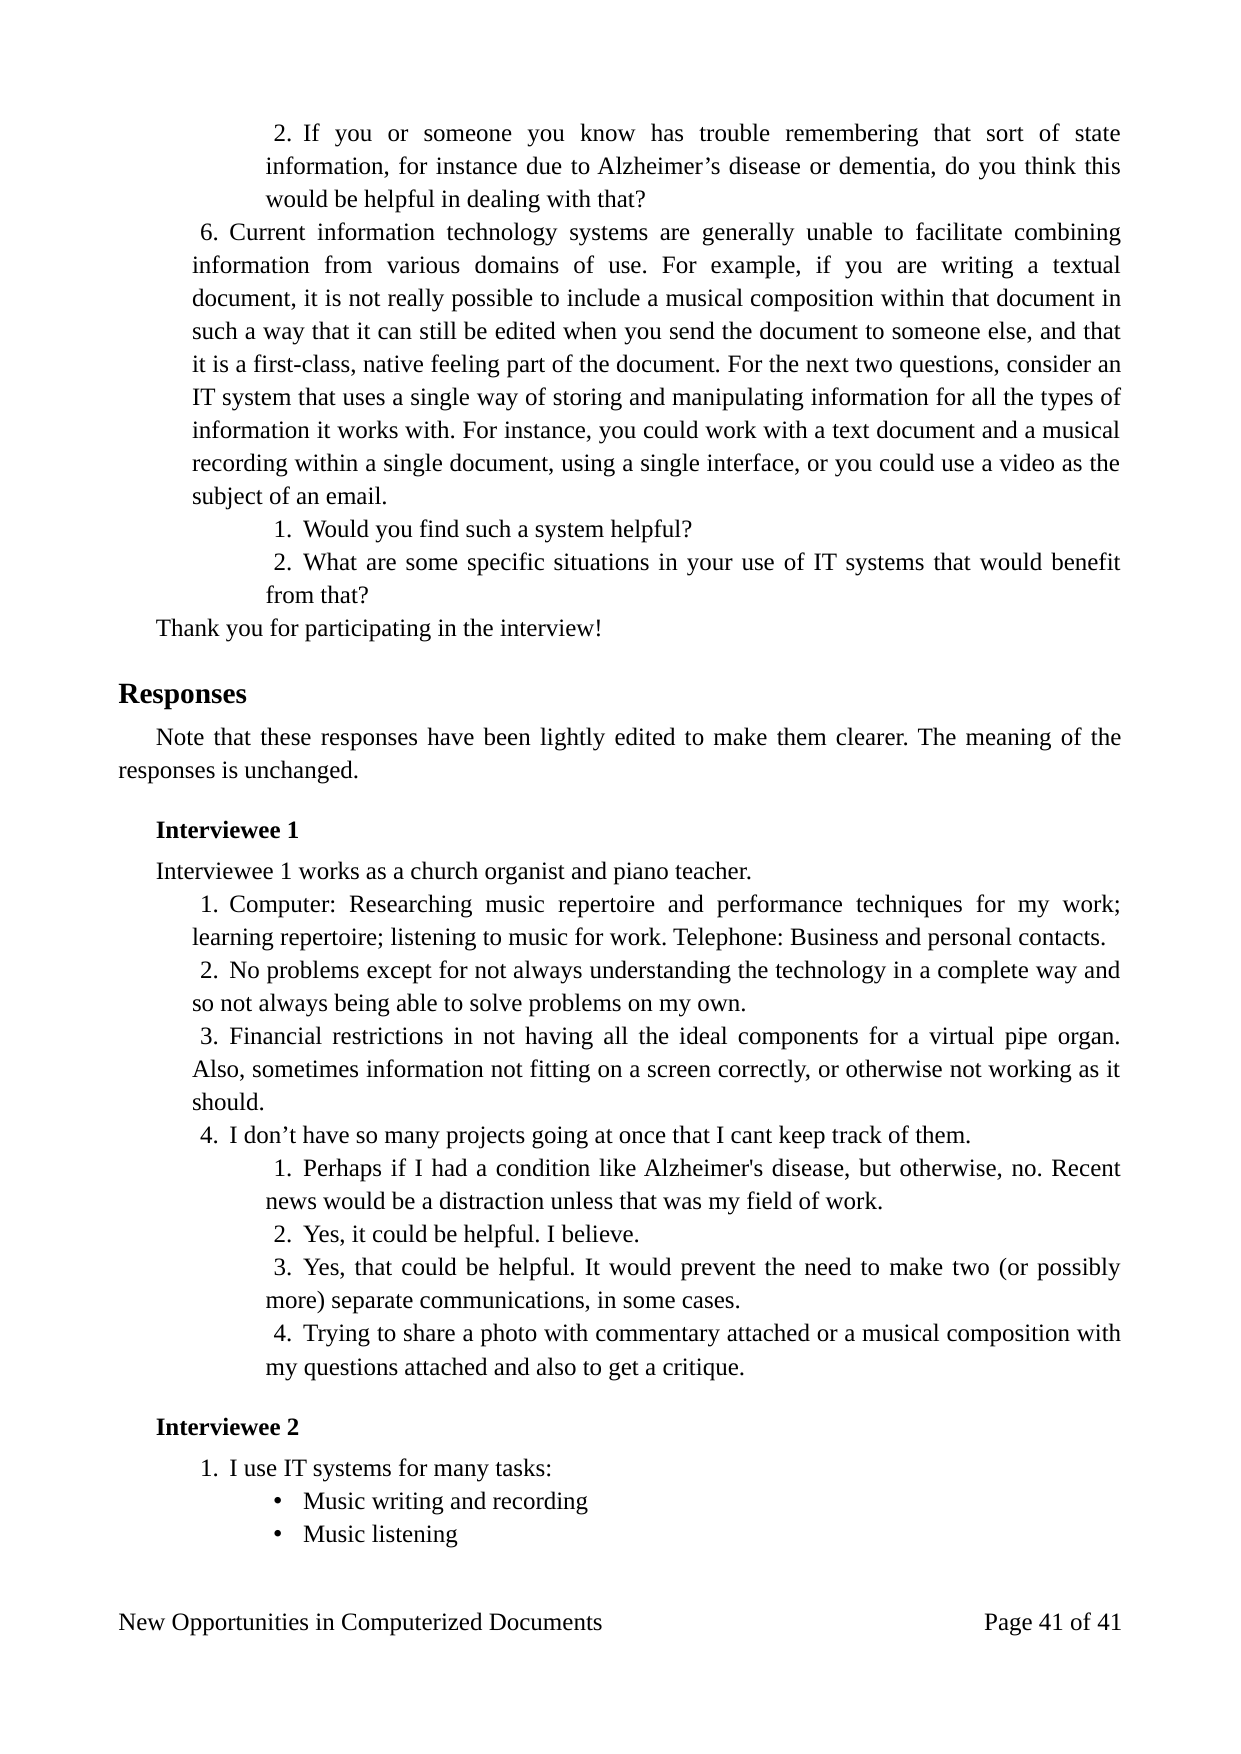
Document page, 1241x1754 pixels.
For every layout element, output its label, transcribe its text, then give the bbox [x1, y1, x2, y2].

list I don’t have so many projects going at once that I cant keep track of them. [162, 1120, 1122, 1149]
list Music listening [236, 1519, 1122, 1548]
list Financial restrictions in not having all the ideal components for a virtual pipe organ. Also, sometimes information not fitting on a screen correctly, or otherwise not working as it should. [162, 1021, 1122, 1116]
list Yes, it could be helpful. I believe. [236, 1219, 1122, 1248]
list Computer: Researching music repertoire and performance techniques for my work; learning repertoire; listening to music for work. Telephone: Business and personal contacts. [162, 889, 1122, 951]
list No problems except for not always understanding the technology in a complete way and so not always being able to solve problems on my own. [162, 955, 1122, 1017]
list Yes, that could be helpful. It would prevent the need to make two (or possibly more) separate communications, in some cases. [236, 1252, 1122, 1314]
list Current information technology systems are generally unable to facilitate combining information from various domains of use. For example, if you are writing a textual document, it is not really possible to include a musical composition within that document in such a way that it can still be edited when you send the document to someone else, and that it is a first-class, native feeling part of the document. For the next two questions, consider an IT system that uses a single way of storing and manipulating information for all the types of information it works with. For instance, you could work with a text document and a musical recording within a single document, using a single interface, or you could use a video as the subject of an email. [162, 217, 1122, 510]
list Music writing and recording [236, 1486, 1122, 1515]
text Thank you for participating in the interview! [118, 613, 1122, 642]
list Perhaps if I had a condition like Alzheimer's disease, but otherwise, no. Recent news would be a distraction unless that was my field of work. [236, 1153, 1122, 1215]
list If you or someone you know has trouble remembering that sort of state information, for instance due to Alzheimer’s disease or dementia, do you think this would be helpful in dealing with that? [236, 118, 1122, 213]
text Interviewee 1 works as a church organist and piano teacher. [118, 856, 1122, 885]
list What are some specific situations in your use of IT systems that would benefit from that? [236, 547, 1122, 609]
subtitle Interviewee 2 [118, 1412, 1122, 1440]
list Trying to share a photo with commentary attached or a musical composition with my questions attached and also to get a critique. [236, 1318, 1122, 1380]
list Would you find such a system helpful? [236, 514, 1122, 543]
list I use IT systems for many tasks: [162, 1453, 1122, 1482]
text Note that these responses have been lightly edited to make them clearer. The meaning of the responses is unchanged. [118, 722, 1122, 784]
subtitle Interviewee 1 [118, 815, 1122, 844]
subtitle Responses [118, 676, 1122, 709]
